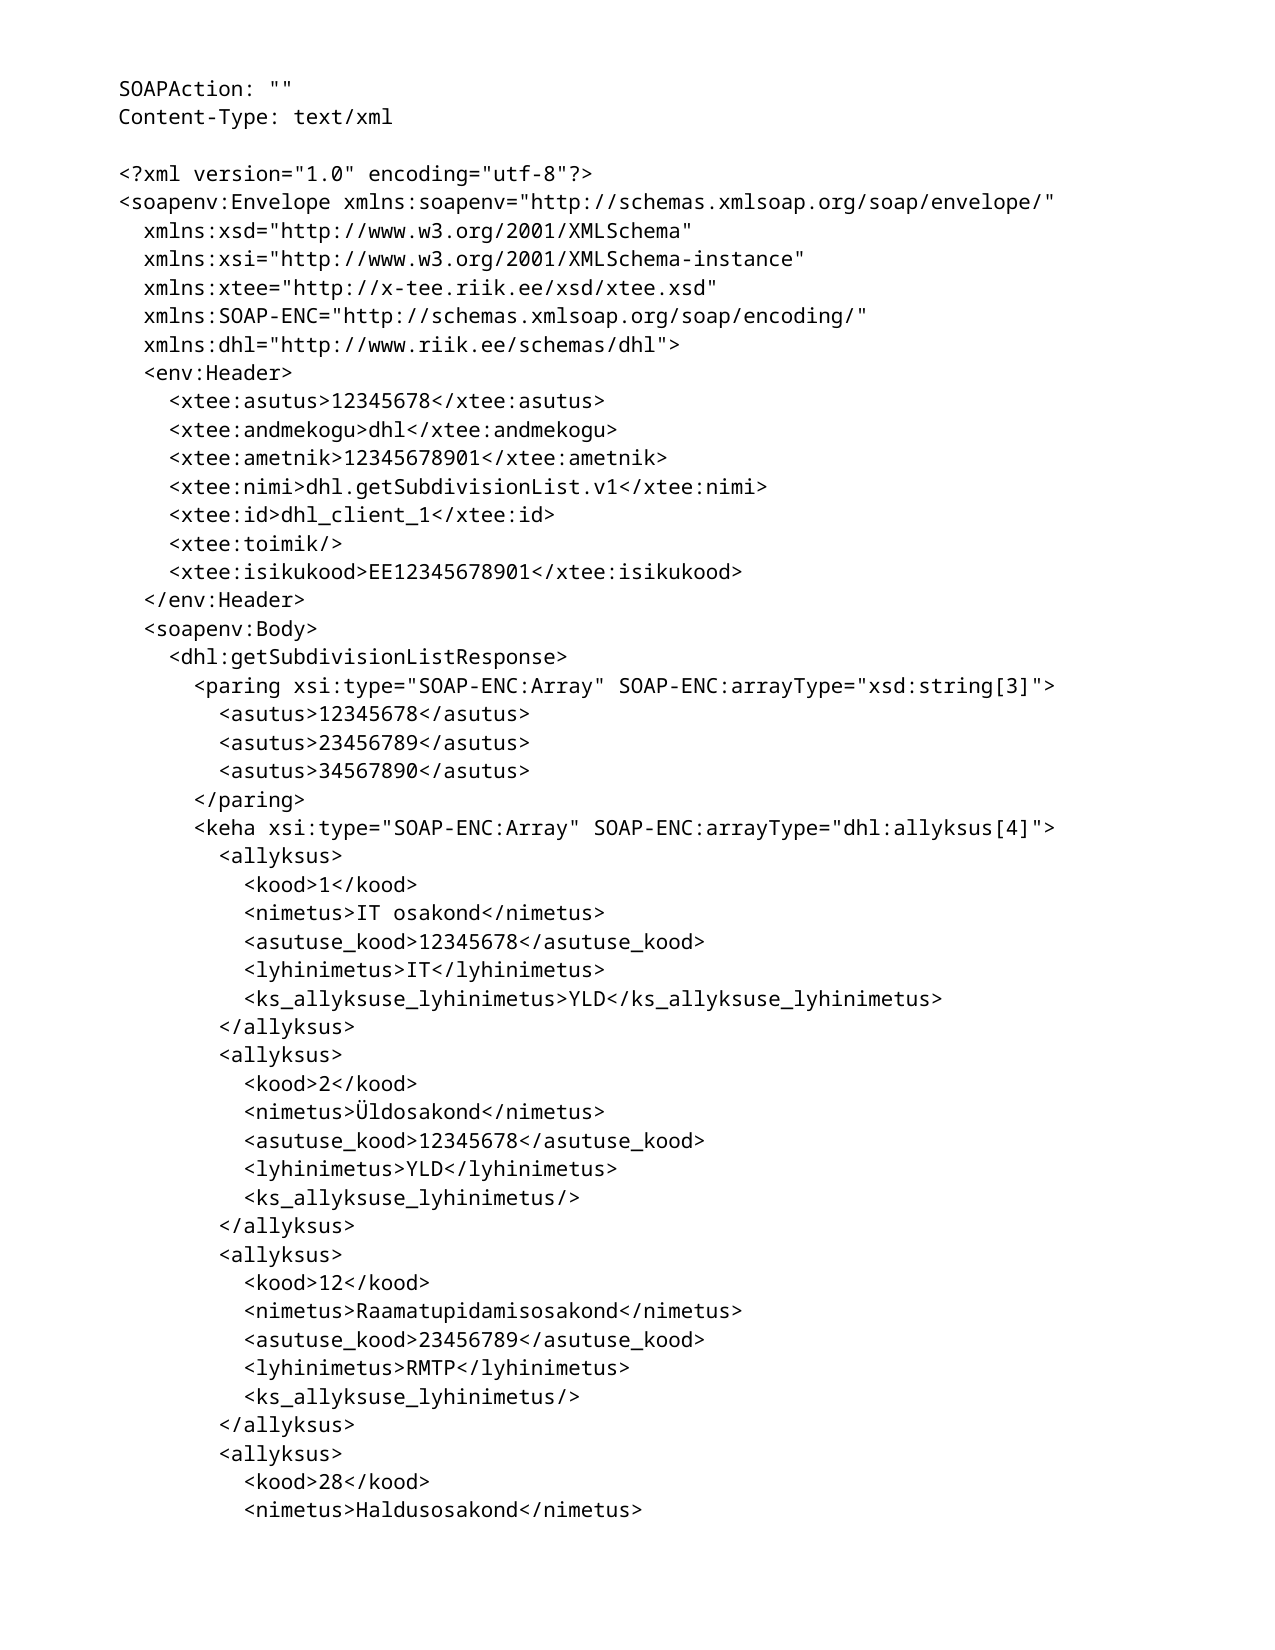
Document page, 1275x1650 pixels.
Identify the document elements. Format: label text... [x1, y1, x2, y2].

text <nimetus>IT osakond</nimetus> [118, 898, 1157, 927]
text <lyhinimetus>IT</lyhinimetus> [118, 955, 1157, 984]
text SOAPAction: "" [118, 74, 1157, 102]
text <kood>1</kood> [118, 870, 1157, 898]
text <asutus>12345678</asutus> [118, 699, 1157, 728]
text </paring> [118, 785, 1157, 813]
text <soapenv:Envelope xmlns:soapenv="http://schemas.xmlsoap.org/soap/envelope/" [118, 187, 1157, 216]
text xmlns:SOAP-ENC="http://schemas.xmlsoap.org/soap/encoding/" [118, 301, 1157, 330]
text <xtee:asutus>12345678</xtee:asutus> [118, 387, 1157, 415]
text <keha xsi:type="SOAP-ENC:Array" SOAP-ENC:arrayType="dhl:allyksus[4]"> [118, 813, 1157, 842]
text </allyksus> [118, 1211, 1157, 1240]
text <dhl:getSubdivisionListResponse> [118, 642, 1157, 671]
text </allyksus> [118, 1410, 1157, 1439]
text xmlns:xsd="http://www.w3.org/2001/XMLSchema" [118, 216, 1157, 244]
text Content-Type: text/xml [118, 102, 1157, 131]
text <asutuse_kood>12345678</asutuse_kood> [118, 927, 1157, 955]
text <asutuse_kood>23456789</asutuse_kood> [118, 1325, 1157, 1353]
text <ks_allyksuse_lyhinimetus/> [118, 1382, 1157, 1410]
text <paring xsi:type="SOAP-ENC:Array" SOAP-ENC:arrayType="xsd:string[3]"> [118, 671, 1157, 699]
text <xtee:nimi>dhl.getSubdivisionList.v1</xtee:nimi> [118, 472, 1157, 500]
text <lyhinimetus>RMTP</lyhinimetus> [118, 1353, 1157, 1382]
text </allyksus> [118, 1012, 1157, 1041]
text <lyhinimetus>YLD</lyhinimetus> [118, 1154, 1157, 1183]
text <kood>2</kood> [118, 1069, 1157, 1097]
text <allyksus> [118, 1041, 1157, 1069]
text <nimetus>Üldosakond</nimetus> [118, 1097, 1157, 1126]
text <nimetus>Haldusosakond</nimetus> [118, 1496, 1157, 1524]
text <asutuse_kood>12345678</asutuse_kood> [118, 1126, 1157, 1154]
text <asutus>34567890</asutus> [118, 756, 1157, 785]
text <?xml version="1.0" encoding="utf-8"?> [118, 159, 1157, 187]
text <xtee:isikukood>EE12345678901</xtee:isikukood> [118, 557, 1157, 586]
text <ks_allyksuse_lyhinimetus/> [118, 1183, 1157, 1211]
text <xtee:toimik/> [118, 529, 1157, 557]
text <env:Header> [118, 358, 1157, 387]
text xmlns:xsi="http://www.w3.org/2001/XMLSchema-instance" [118, 244, 1157, 273]
text </env:Header> [118, 586, 1157, 614]
text <xtee:andmekogu>dhl</xtee:andmekogu> [118, 415, 1157, 443]
text <allyksus> [118, 842, 1157, 870]
text <ks_allyksuse_lyhinimetus>YLD</ks_allyksuse_lyhinimetus> [118, 984, 1157, 1012]
text xmlns:xtee="http://x-tee.riik.ee/xsd/xtee.xsd" [118, 273, 1157, 301]
text <xtee:id>dhl_client_1</xtee:id> [118, 500, 1157, 529]
text <asutus>23456789</asutus> [118, 728, 1157, 756]
text <allyksus> [118, 1240, 1157, 1268]
text xmlns:dhl="http://www.riik.ee/schemas/dhl"> [118, 330, 1157, 358]
text <allyksus> [118, 1439, 1157, 1467]
text <nimetus>Raamatupidamisosakond</nimetus> [118, 1297, 1157, 1325]
text <soapenv:Body> [118, 614, 1157, 642]
text <kood>28</kood> [118, 1467, 1157, 1496]
text <kood>12</kood> [118, 1268, 1157, 1297]
text <xtee:ametnik>12345678901</xtee:ametnik> [118, 443, 1157, 472]
